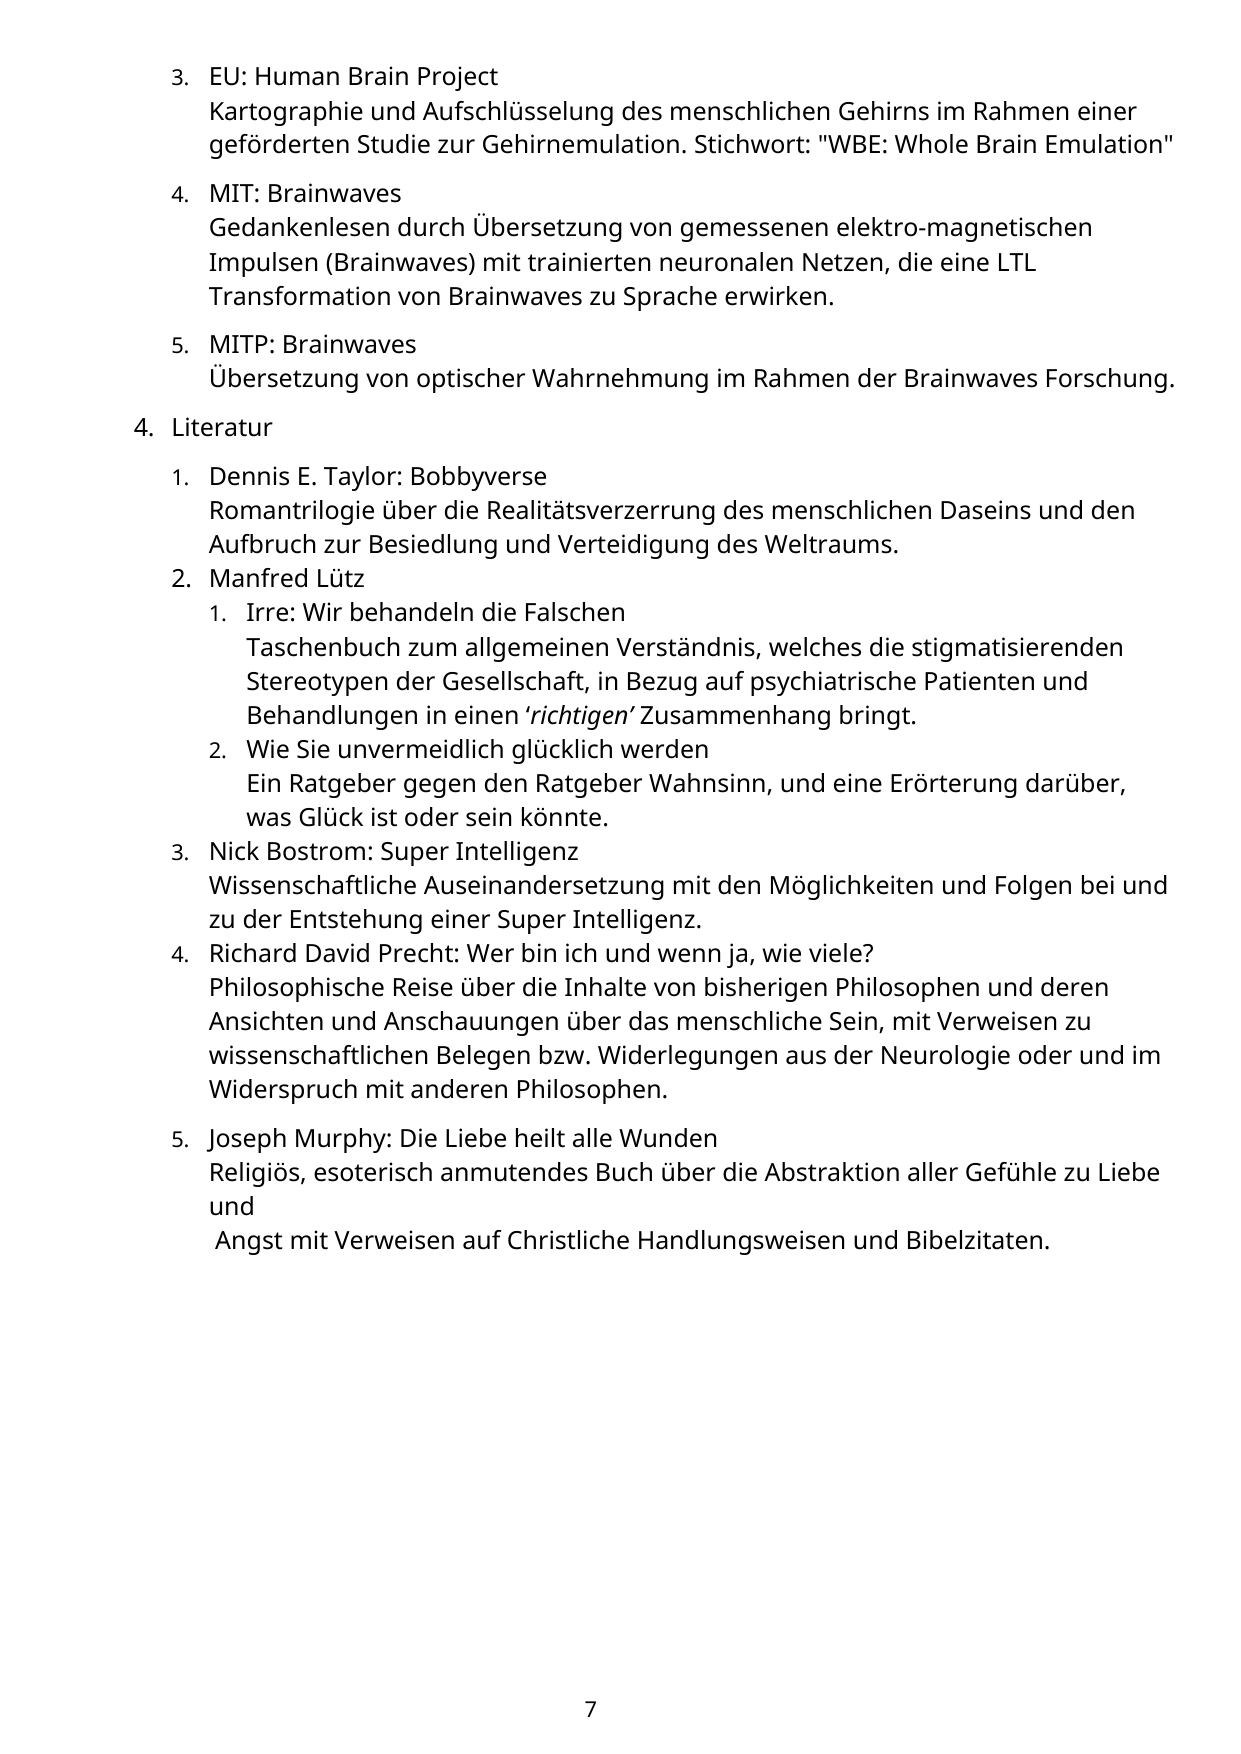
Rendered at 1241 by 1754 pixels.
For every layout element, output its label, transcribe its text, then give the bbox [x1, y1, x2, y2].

list Manfred Lütz [171, 561, 1181, 595]
list Richard David Precht: Wer bin ich und wenn ja, wie viele? Philosophische Reise über die Inhalte von bisherigen Philosophen und deren Ansichten und Anschauungen über das menschliche Sein, mit Verweisen zu wissenschaftlichen Belegen bzw. Widerlegungen aus der Neurologie oder und im Widerspruch mit anderen Philosophen. [171, 936, 1181, 1106]
list Nick Bostrom: Super Intelligenz Wissenschaftliche Auseinandersetzung mit den Möglichkeiten und Folgen bei und zu der Entstehung einer Super Intelligenz. [171, 833, 1181, 936]
list Dennis E. Taylor: Bobbyverse Romantrilogie über die Realitätsverzerrung des menschlichen Daseins und den Aufbruch zur Besiedlung und Verteidigung des Weltraums. [171, 459, 1181, 561]
list MITP: Brainwaves Übersetzung von optischer Wahrnehmung im Rahmen der Brainwaves Forschung. [171, 327, 1181, 395]
list EU: Human Brain Project Kartographie und Aufschlüsselung des menschlichen Gehirns im Rahmen einer geförderten Studie zur Gehirnemulation. Stichwort: "WBE: Whole Brain Emulation" [171, 59, 1181, 161]
list Joseph Murphy: Die Liebe heilt alle Wunden Religiös, esoterisch anmutendes Buch über die Abstraktion aller Gefühle zu Liebe und Angst mit Verweisen auf Christliche Handlungsweisen und Bibelzitaten. [171, 1121, 1181, 1257]
list Wie Sie unvermeidlich glücklich werden Ein Ratgeber gegen den Ratgeber Wahnsinn, und eine Erörterung darüber, was Glück ist oder sein könnte. [208, 731, 1181, 833]
list MIT: Brainwaves Gedankenlesen durch Übersetzung von gemessenen elektro-magnetischen Impulsen (Brainwaves) mit trainierten neuronalen Netzen, die eine LTL Transformation von Brainwaves zu Sprache erwirken. [171, 176, 1181, 312]
list Irre: Wir behandeln die Falschen Taschenbuch zum allgemeinen Verständnis, welches die stigmatisierenden Stereotypen der Gesellschaft, in Bezug auf psychiatrische Patienten und Behandlungen in einen ‘richtigen’ Zusammenhang bringt. [208, 595, 1181, 731]
list Literatur [133, 410, 1181, 444]
